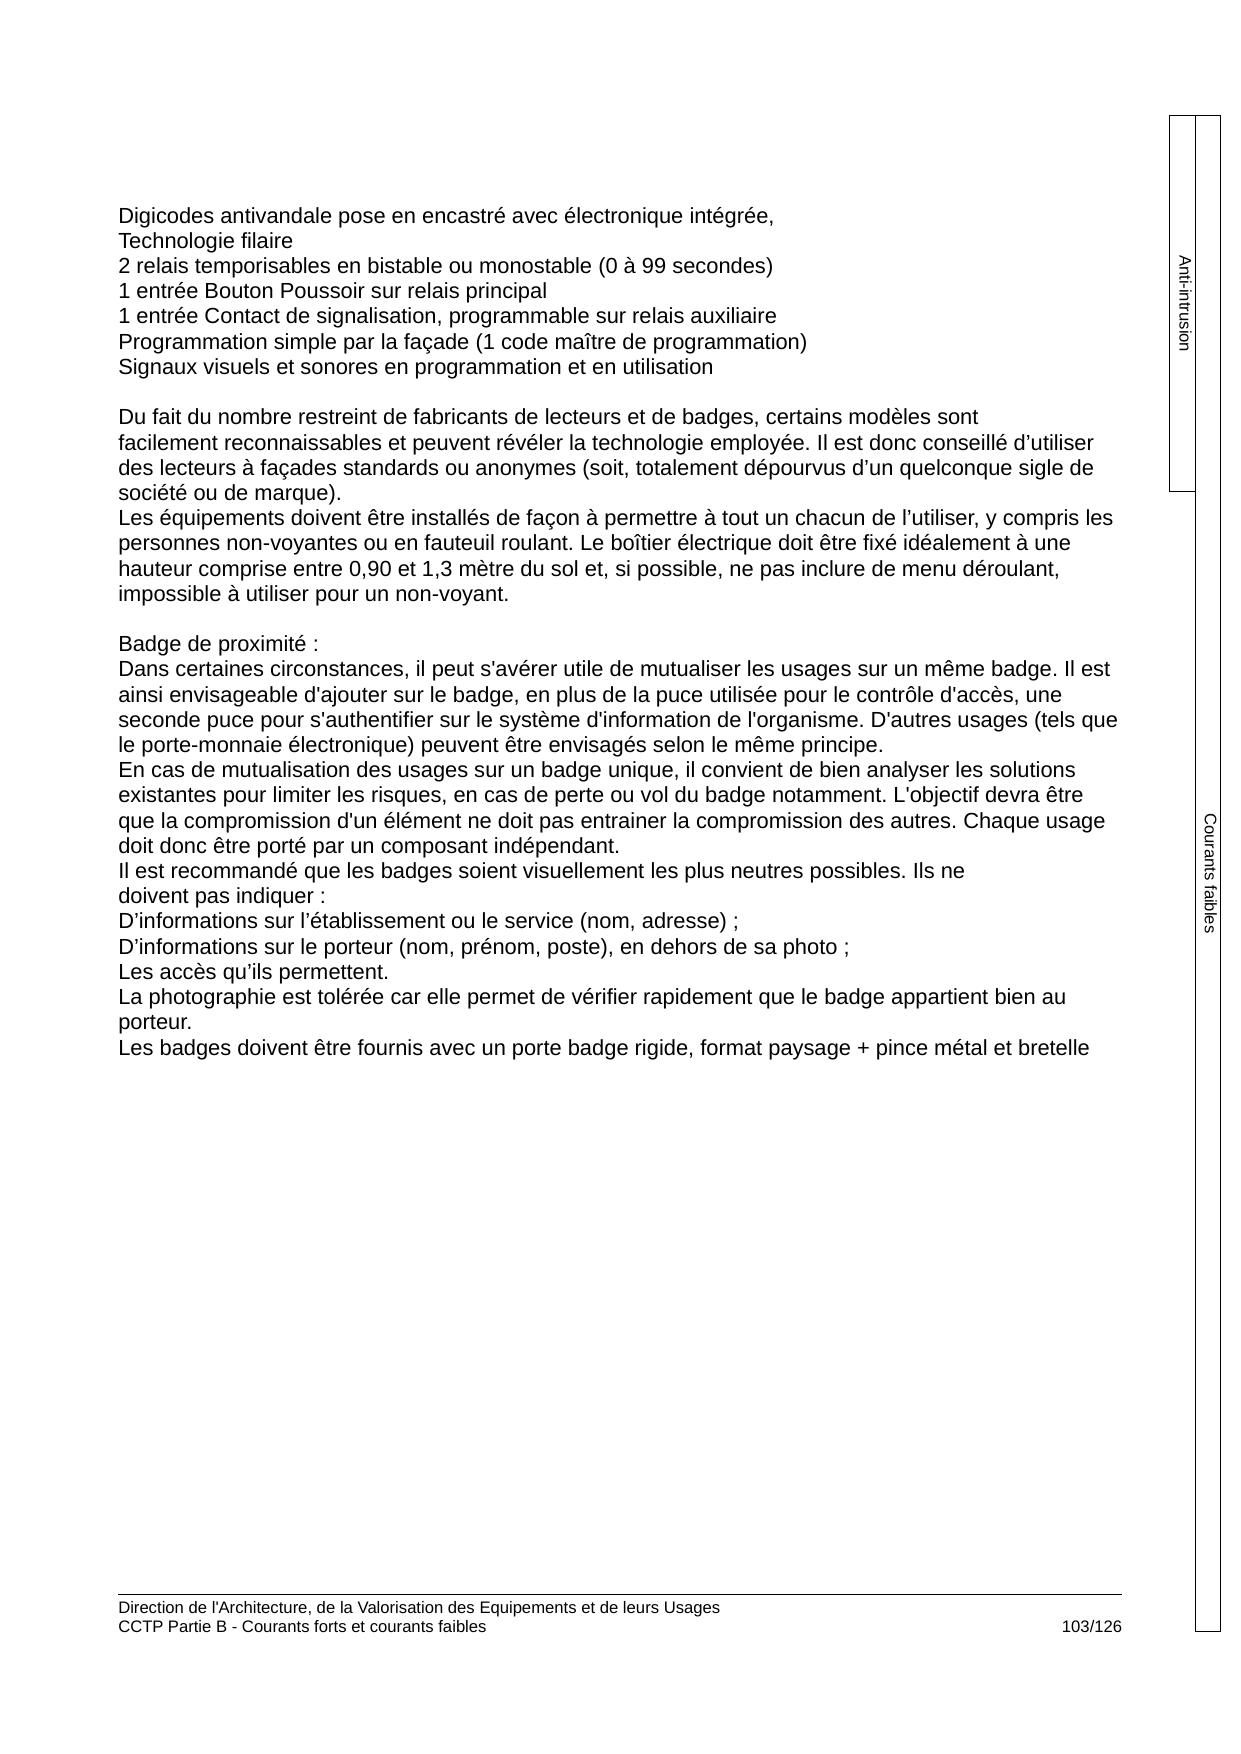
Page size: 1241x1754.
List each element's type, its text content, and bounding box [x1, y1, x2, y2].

text facilement reconnaissables et peuvent révéler la technologie employée. Il est donc conseillé d’utiliser [118, 429, 1122, 455]
text Technologie filaire [118, 228, 1122, 253]
text Dans certaines circonstances, il peut s'avérer utile de mutualiser les usages sur un même badge. Il est ainsi envisageable d'ajouter sur le badge, en plus de la puce utilisée pour le contrôle d'accès, une seconde puce pour s'authentifier sur le système d'information de l'organisme. D'autres usages (tels que le porte-monnaie électronique) peuvent être envisagés selon le même principe. [118, 656, 1122, 757]
text La photographie est tolérée car elle permet de vérifier rapidement que le badge appartient bien au [118, 984, 1122, 1009]
text 1 entrée Bouton Poussoir sur relais principal [118, 278, 1122, 303]
text Badge de proximité : [118, 631, 1122, 656]
text Digicodes antivandale pose en encastré avec électronique intégrée, [118, 203, 1122, 228]
text 1 entrée Contact de signalisation, programmable sur relais auxiliaire [118, 303, 1122, 329]
text Les accès qu’ils permettent. [118, 959, 1122, 984]
text doivent pas indiquer : [118, 883, 1122, 908]
text D’informations sur le porteur (nom, prénom, poste), en dehors de sa photo ; [118, 934, 1122, 959]
text 2 relais temporisables en bistable ou monostable (0 à 99 secondes) [118, 253, 1122, 278]
text des lecteurs à façades standards ou anonymes (soit, totalement dépourvus d’un quelconque sigle de [118, 455, 1122, 480]
text société ou de marque). [118, 480, 1122, 505]
text Il est recommandé que les badges soient visuellement les plus neutres possibles. Ils ne [118, 858, 1122, 883]
text Programmation simple par la façade (1 code maître de programmation) [118, 329, 1122, 354]
text Les badges doivent être fournis avec un porte badge rigide, format paysage + pince métal et bretelle [118, 1034, 1122, 1060]
text Les équipements doivent être installés de façon à permettre à tout un chacun de l’utiliser, y compris les personnes non-voyantes ou en fauteuil roulant. Le boîtier électrique doit être fixé idéalement à une hauteur comprise entre 0,90 et 1,3 mètre du sol et, si possible, ne pas inclure de menu déroulant, impossible à utiliser pour un non-voyant. [118, 505, 1122, 606]
text En cas de mutualisation des usages sur un badge unique, il convient de bien analyser les solutions existantes pour limiter les risques, en cas de perte ou vol du badge notamment. L'objectif devra être que la compromission d'un élément ne doit pas entrainer la compromission des autres. Chaque usage doit donc être porté par un composant indépendant. [118, 757, 1122, 858]
text porteur. [118, 1009, 1122, 1034]
text Signaux visuels et sonores en programmation et en utilisation [118, 354, 1122, 379]
text Du fait du nombre restreint de fabricants de lecteurs et de badges, certains modèles sont [118, 404, 1122, 429]
text D’informations sur l’établissement ou le service (nom, adresse) ; [118, 908, 1122, 934]
